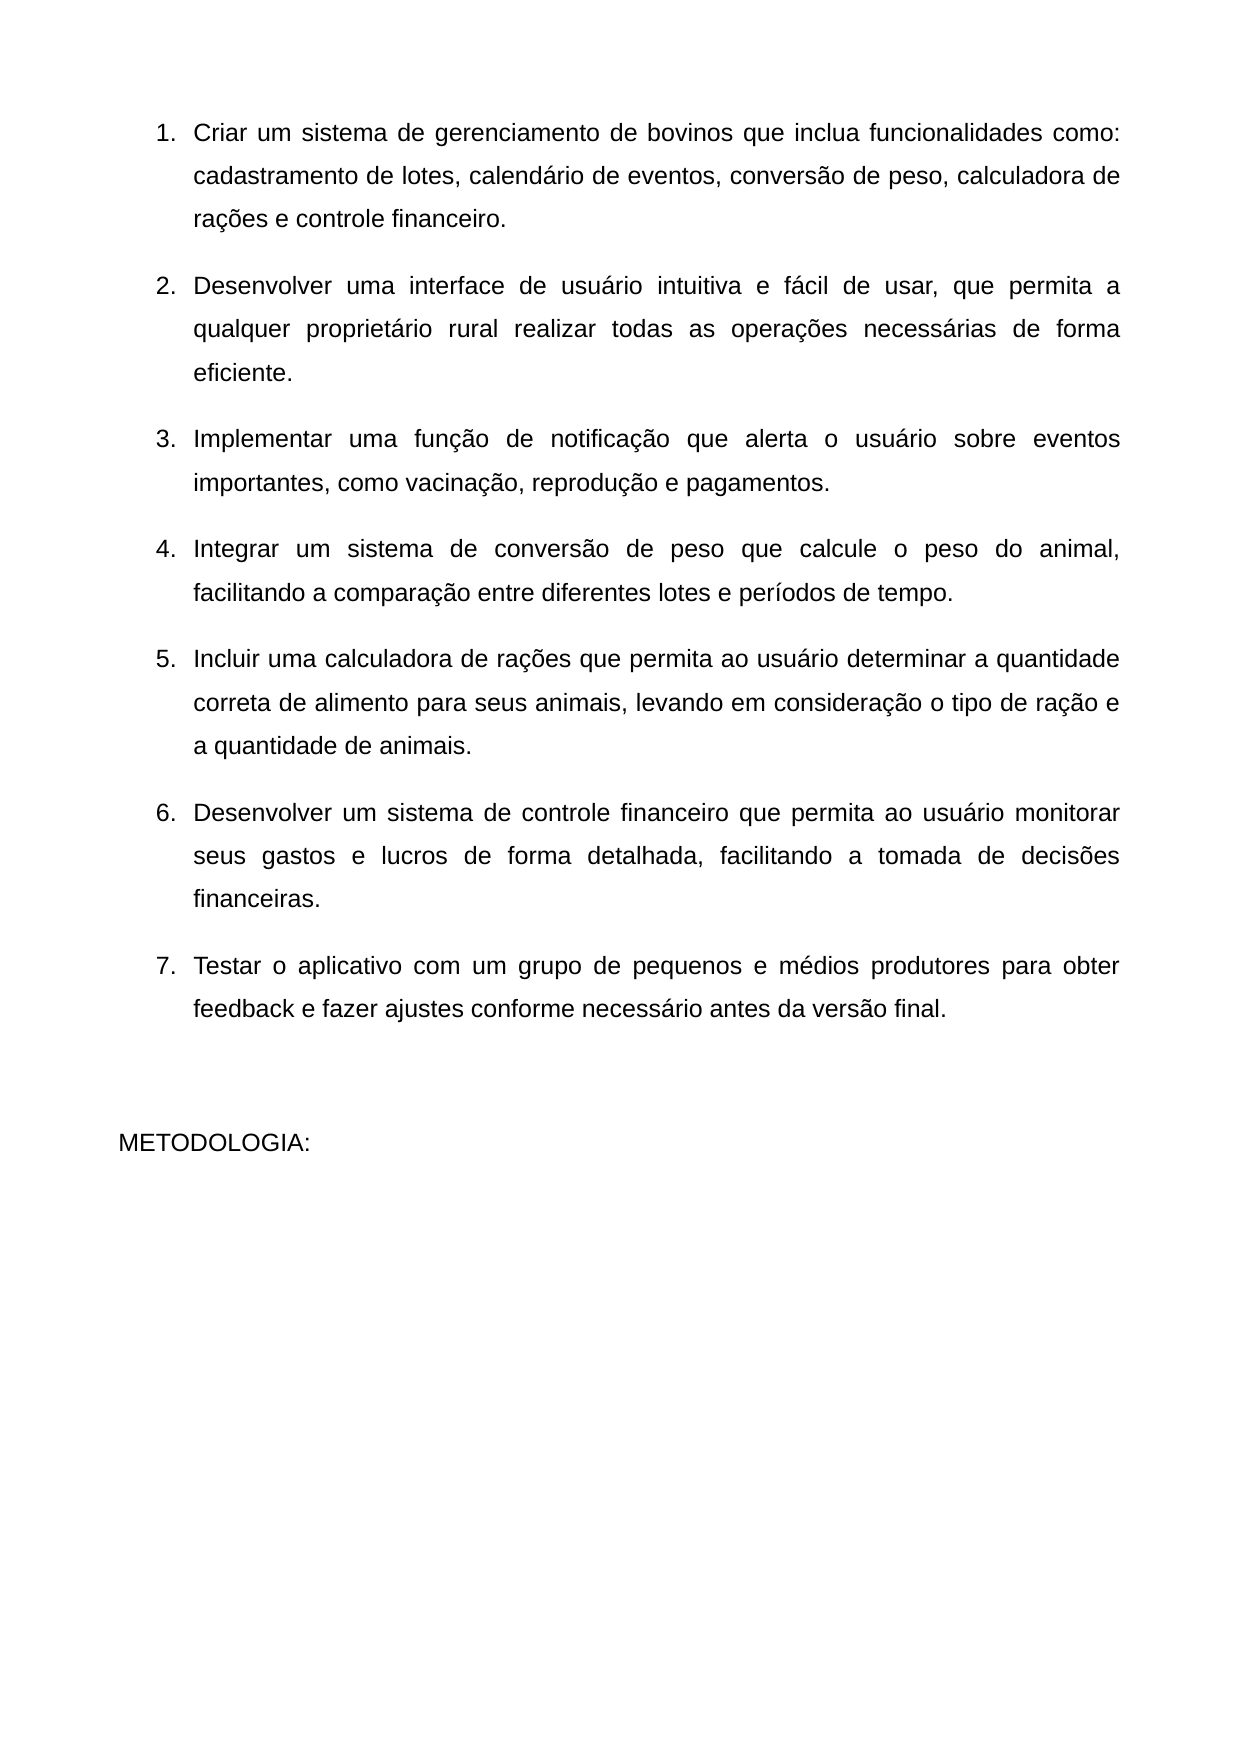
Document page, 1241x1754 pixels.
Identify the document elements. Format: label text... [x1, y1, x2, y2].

list Implementar uma função de notificação que alerta o usuário sobre eventos importantes, como vacinação, reprodução e pagamentos. [156, 424, 1122, 496]
list Desenvolver uma interface de usuário intuitiva e fácil de usar, que permita a qualquer proprietário rural realizar todas as operações necessárias de forma eficiente. [156, 271, 1122, 386]
list Integrar um sistema de conversão de peso que calcule o peso do animal, facilitando a comparação entre diferentes lotes e períodos de tempo. [156, 534, 1122, 606]
list Criar um sistema de gerenciamento de bovinos que inclua funcionalidades como: cadastramento de lotes, calendário de eventos, conversão de peso, calculadora de rações e controle financeiro. [156, 118, 1122, 233]
list Desenvolver um sistema de controle financeiro que permita ao usuário monitorar seus gastos e lucros de forma detalhada, facilitando a tomada de decisões financeiras. [156, 797, 1122, 912]
text METODOLOGIA: [118, 1127, 1122, 1156]
list Testar o aplicativo com um grupo de pequenos e médios produtores para obter feedback e fazer ajustes conforme necessário antes da versão final. [156, 951, 1122, 1022]
list Incluir uma calculadora de rações que permita ao usuário determinar a quantidade correta de alimento para seus animais, levando em consideração o tipo de ração e a quantidade de animais. [156, 644, 1122, 759]
